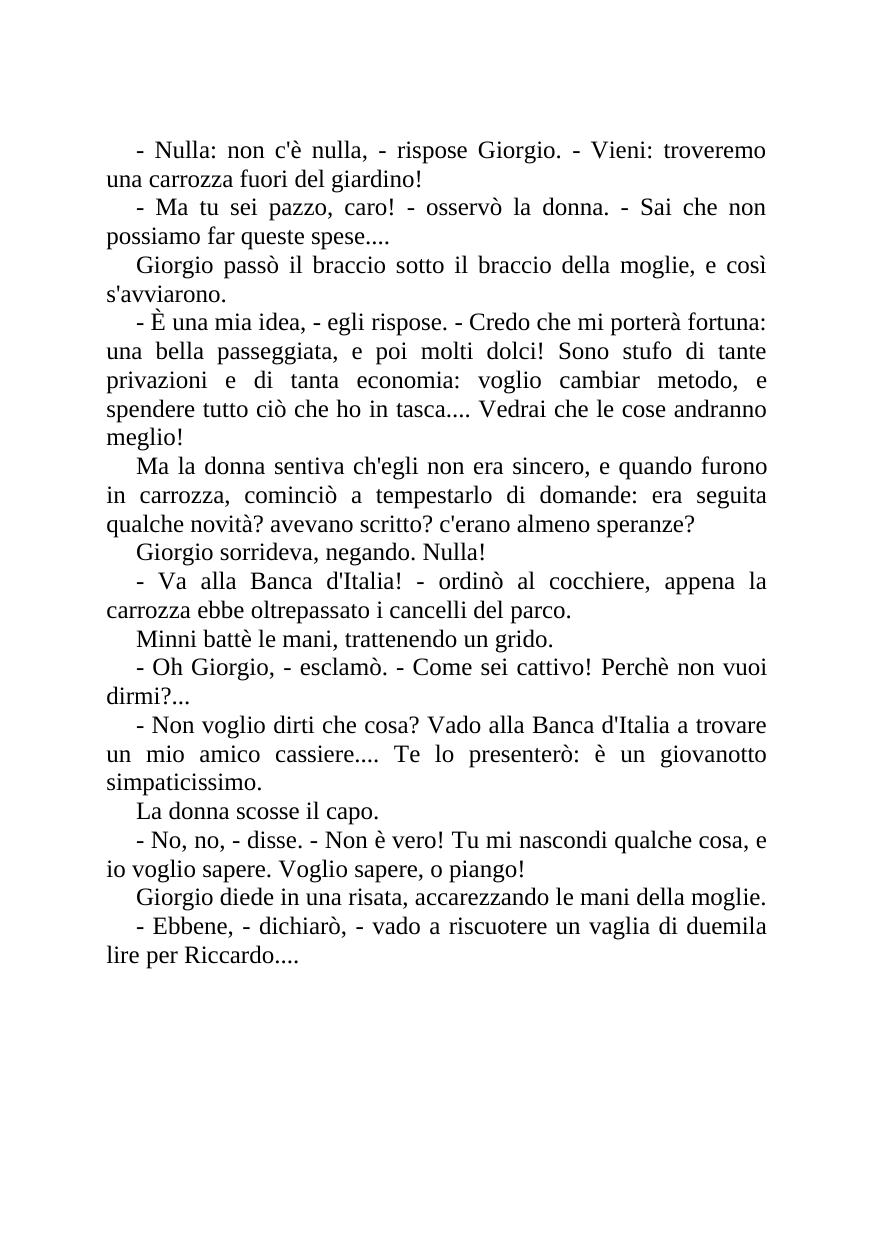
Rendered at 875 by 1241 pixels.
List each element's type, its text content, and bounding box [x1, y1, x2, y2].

text - No, no, - disse. - Non è vero! Tu mi nascondi qualche cosa, e io voglio sapere. Voglio sapere, o piango! [106, 825, 768, 882]
text - Ebbene, - dichiarò, - vado a riscuotere un vaglia di duemila lire per Riccardo.... [106, 911, 768, 969]
text Ma la donna sentiva ch'egli non era sincero, e quando furono in carrozza, cominciò a tempestarlo di domande: era seguita qualche novità? avevano scritto? c'erano almeno speranze? [106, 451, 768, 537]
text La donna scosse il capo. [106, 796, 768, 825]
text Giorgio passò il braccio sotto il braccio della moglie, e così s'avviarono. [106, 250, 768, 307]
text - Non voglio dirti che cosa? Vado alla Banca d'Italia a trovare un mio amico cassiere.... Te lo presenterò: è un giovanotto simpaticissimo. [106, 710, 768, 796]
text - Nulla: non c'è nulla, - rispose Giorgio. - Vieni: troveremo una carrozza fuori del giardino! [106, 135, 768, 192]
text Giorgio sorrideva, negando. Nulla! [106, 537, 768, 566]
text Giorgio diede in una risata, accarezzando le mani della moglie. [106, 882, 768, 911]
text - Ma tu sei pazzo, caro! - osservò la donna. - Sai che non possiamo far queste spese.... [106, 192, 768, 250]
text - Va alla Banca d'Italia! - ordinò al cocchiere, appena la carrozza ebbe oltrepassato i cancelli del parco. [106, 566, 768, 624]
text - È una mia idea, - egli rispose. - Credo che mi porterà fortuna: una bella passeggiata, e poi molti dolci! Sono stufo di tante privazioni e di tanta economia: voglio cambiar metodo, e spendere tutto ciò che ho in tasca.... Vedrai che le cose andranno meglio! [106, 307, 768, 451]
text - Oh Giorgio, - esclamò. - Come sei cattivo! Perchè non vuoi dirmi?... [106, 652, 768, 710]
text Minni battè le mani, trattenendo un grido. [106, 624, 768, 652]
